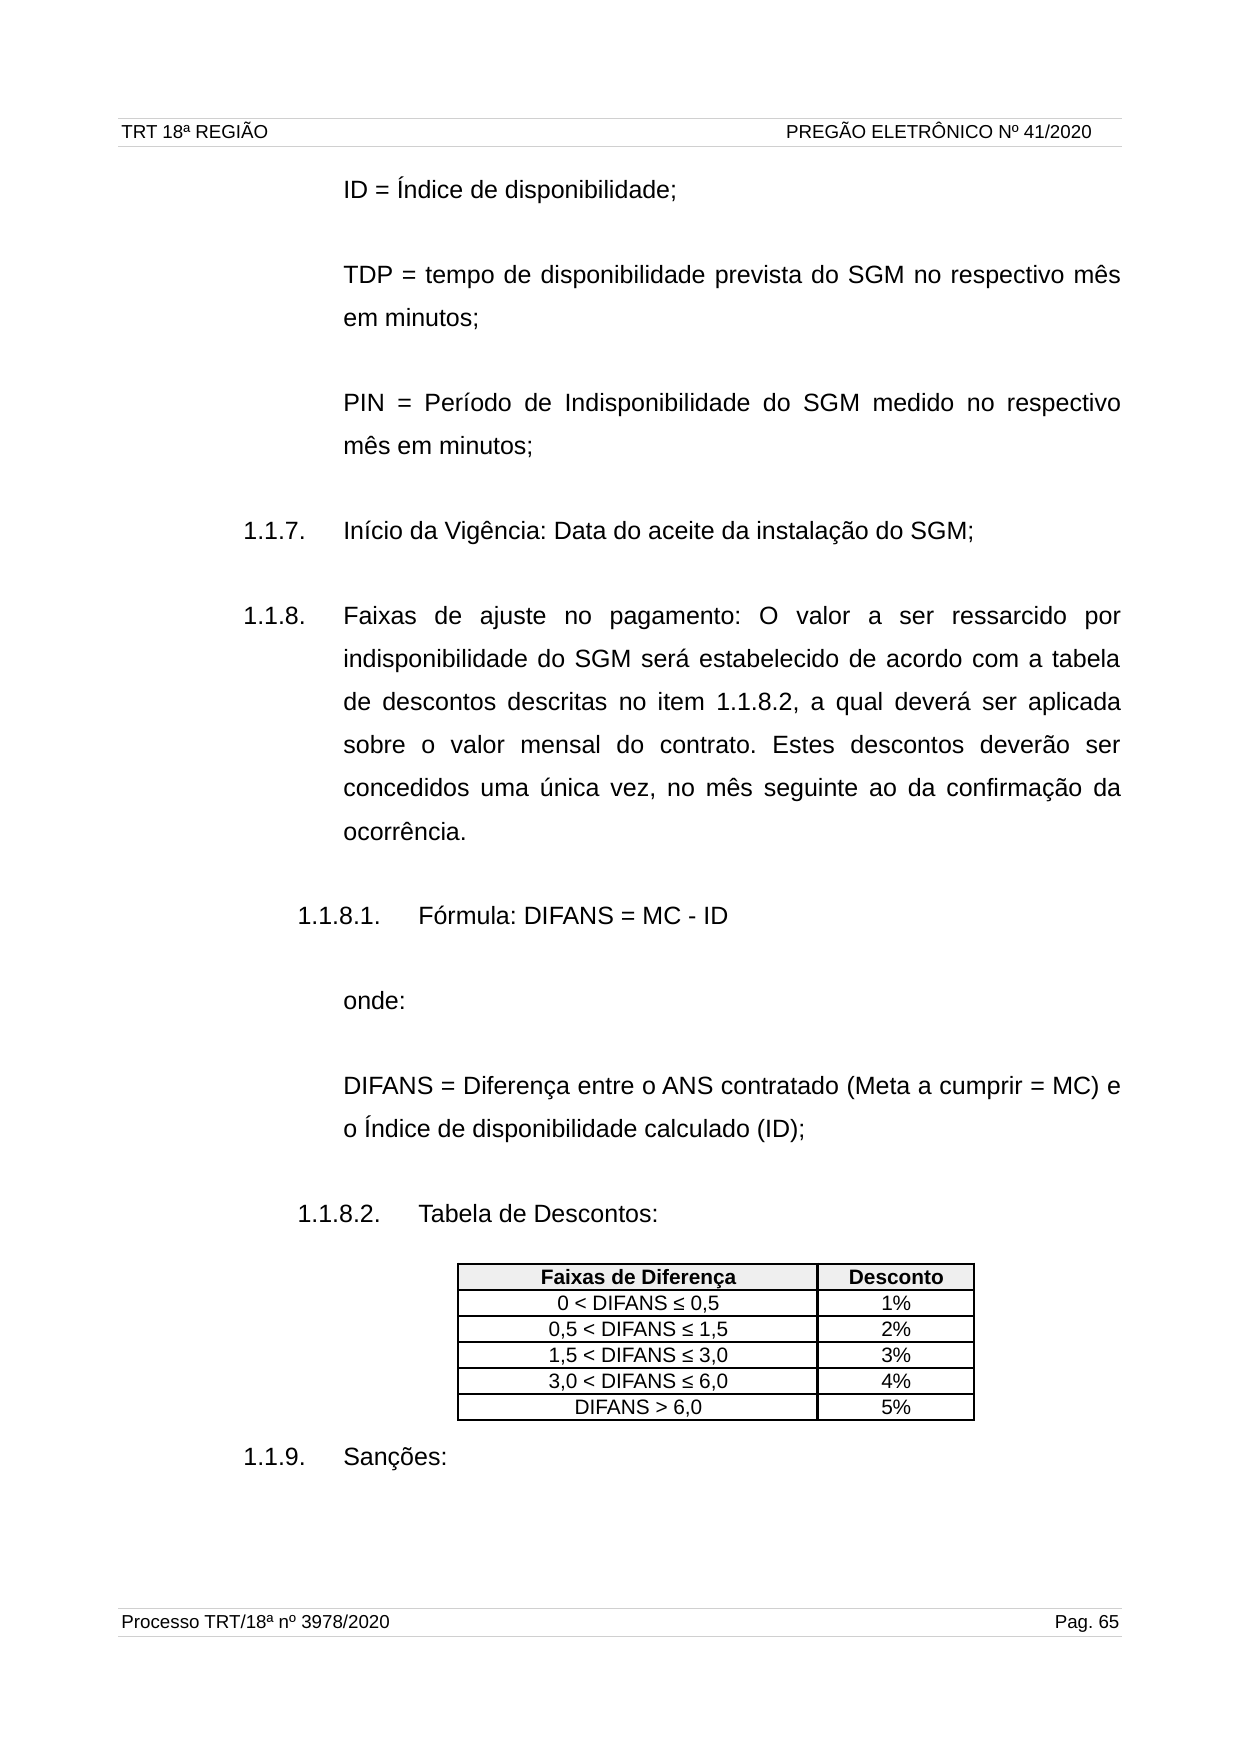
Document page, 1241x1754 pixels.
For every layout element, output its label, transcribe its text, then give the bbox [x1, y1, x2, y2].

table_cell DIFANS > 6,0 [459, 1395, 816, 1419]
text TDP = tempo de disponibilidade prevista do SGM no respectivo mês em minutos; [343, 260, 1122, 332]
table_cell 4% [819, 1369, 973, 1393]
list Sanções: [306, 1442, 1122, 1471]
list Tabela de Descontos: [381, 1199, 1122, 1227]
text PIN = Período de Indisponibilidade do SGM medido no respectivo mês em minutos; [343, 388, 1122, 460]
list Faixas de ajuste no pagamento: O valor a ser ressarcido por indisponibilidade do SGM será estabelecido de acordo com a tabela de descontos descritas no item 1.1.8.2, a qual deverá ser aplicada sobre o valor mensal do contrato. Estes descontos deverão ser concedidos uma única vez, no mês seguinte ao da confirmação da ocorrência. [306, 601, 1122, 845]
table_cell 0,5 < DIFANS ≤ 1,5 [459, 1317, 816, 1341]
table_header Faixas de Diferença [459, 1265, 816, 1289]
list Início da Vigência: Data do aceite da instalação do SGM; [306, 516, 1122, 545]
table_cell 0 < DIFANS ≤ 0,5 [459, 1291, 816, 1315]
list Fórmula: DIFANS = MC - ID [381, 901, 1122, 930]
text onde: [343, 986, 1122, 1015]
table_cell 1,5 < DIFANS ≤ 3,0 [459, 1343, 816, 1367]
table_header Desconto [819, 1265, 973, 1289]
text ID = Índice de disponibilidade; [343, 175, 1122, 204]
table_cell 3,0 < DIFANS ≤ 6,0 [459, 1369, 816, 1393]
text DIFANS = Diferença entre o ANS contratado (Meta a cumprir = MC) e o Índice de disponibilidade calculado (ID); [343, 1071, 1122, 1143]
table_cell 1% [819, 1291, 973, 1315]
table_cell 3% [819, 1343, 973, 1367]
table_cell 2% [819, 1317, 973, 1341]
table_cell 5% [819, 1395, 973, 1419]
